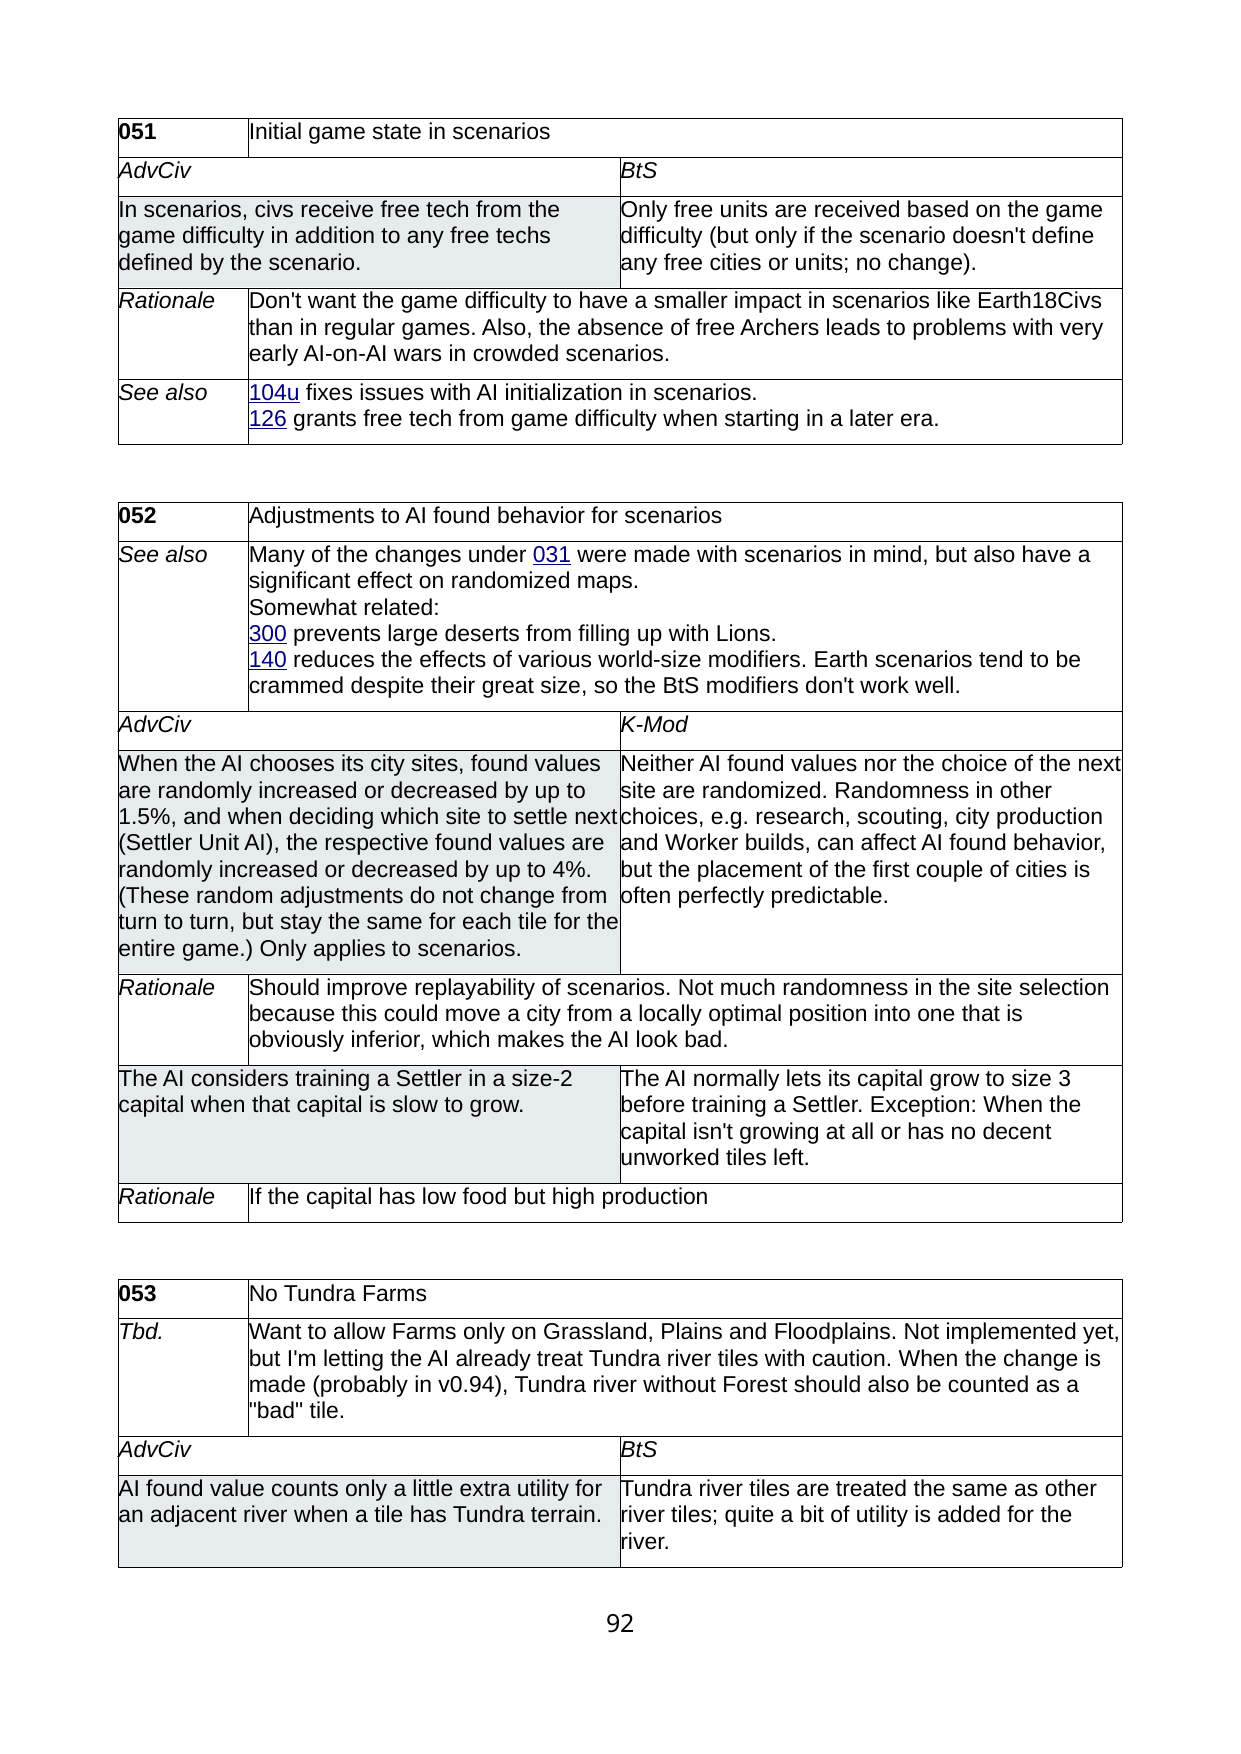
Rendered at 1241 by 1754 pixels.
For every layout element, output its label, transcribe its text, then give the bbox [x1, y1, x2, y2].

table_cell In scenarios, civs receive free tech from the game difficulty in addition to any free techs defined by the scenario. [119, 197, 620, 287]
table_cell See also [119, 542, 248, 711]
table_header No Tundra Farms [249, 1280, 1122, 1318]
table_cell Neither AI found values nor the choice of the next site are randomized. Randomness in other choices, e.g. research, scouting, city production and Worker builds, can affect AI found behavior, but the placement of the first couple of cities is often perfectly predictable. [621, 751, 1122, 973]
table_cell Don't want the game difficulty to have a smaller impact in scenarios like Earth18Civs than in regular games. Also, the absence of free Archers leads to problems with very early AI-on-AI wars in crowded scenarios. [249, 289, 1122, 379]
table_cell Tbd. [119, 1319, 248, 1436]
table_cell See also [119, 380, 248, 444]
table_cell Rationale [119, 975, 248, 1065]
table_cell 104u fixes issues with AI initialization in scenarios. 126 grants free tech from game difficulty when starting in a later era. [249, 380, 1122, 444]
table_cell Only free units are received based on the game difficulty (but only if the scenario doesn't define any free cities or units; no change). [621, 197, 1122, 287]
table_cell Should improve replayability of scenarios. Not much randomness in the site selection because this could move a city from a locally optimal position into one that is obviously inferior, which makes the AI look bad. [249, 975, 1122, 1065]
table_cell Many of the changes under 031 were made with scenarios in mind, but also have a significant effect on randomized maps. Somewhat related: 300 prevents large deserts from filling up with Lions. 140 reduces the effects of various world-size modifiers. Earth scenarios tend to be crammed despite their great size, so the BtS modifiers don't work well. [249, 542, 1122, 711]
table_cell BtS [621, 1437, 1122, 1475]
table_header Adjustments to AI found behavior for scenarios [249, 503, 1122, 541]
table_cell When the AI chooses its city sites, found values are randomly increased or decreased by up to 1.5%, and when deciding which site to settle next (Settler Unit AI), the respective found values are randomly increased or decreased by up to 4%. (These random adjustments do not change from turn to turn, but stay the same for each tile for the entire game.) Only applies to scenarios. [119, 751, 620, 973]
table_header Initial game state in scenarios [249, 119, 1122, 157]
table_cell AdvCiv [119, 158, 620, 196]
table_header 053 [119, 1280, 248, 1318]
table_cell Tundra river tiles are treated the same as other river tiles; quite a bit of utility is added for the river. [621, 1476, 1122, 1567]
table_header 051 [119, 119, 248, 157]
table_cell Rationale [119, 289, 248, 379]
table_cell AI found value counts only a little extra utility for an adjacent river when a tile has Tundra terrain. [119, 1476, 620, 1567]
table_cell BtS [621, 158, 1122, 196]
table_cell K-Mod [621, 712, 1122, 750]
table_cell AdvCiv [119, 1437, 620, 1475]
table_header 052 [119, 503, 248, 541]
table_cell AdvCiv [119, 712, 620, 750]
table_cell The AI considers training a Settler in a size-2 capital when that capital is slow to grow. [119, 1066, 620, 1183]
table_cell The AI normally lets its capital grow to size 3 before training a Settler. Exception: When the capital isn't growing at all or has no decent unworked tiles left. [621, 1066, 1122, 1183]
table_cell Want to allow Farms only on Grassland, Plains and Floodplains. Not implemented yet, but I'm letting the AI already treat Tundra river tiles with caution. When the change is made (probably in v0.94), Tundra river without Forest should also be counted as a "bad" tile. [249, 1319, 1122, 1436]
table_cell Rationale [119, 1184, 248, 1222]
table_cell If the capital has low food but high production [249, 1184, 1122, 1222]
